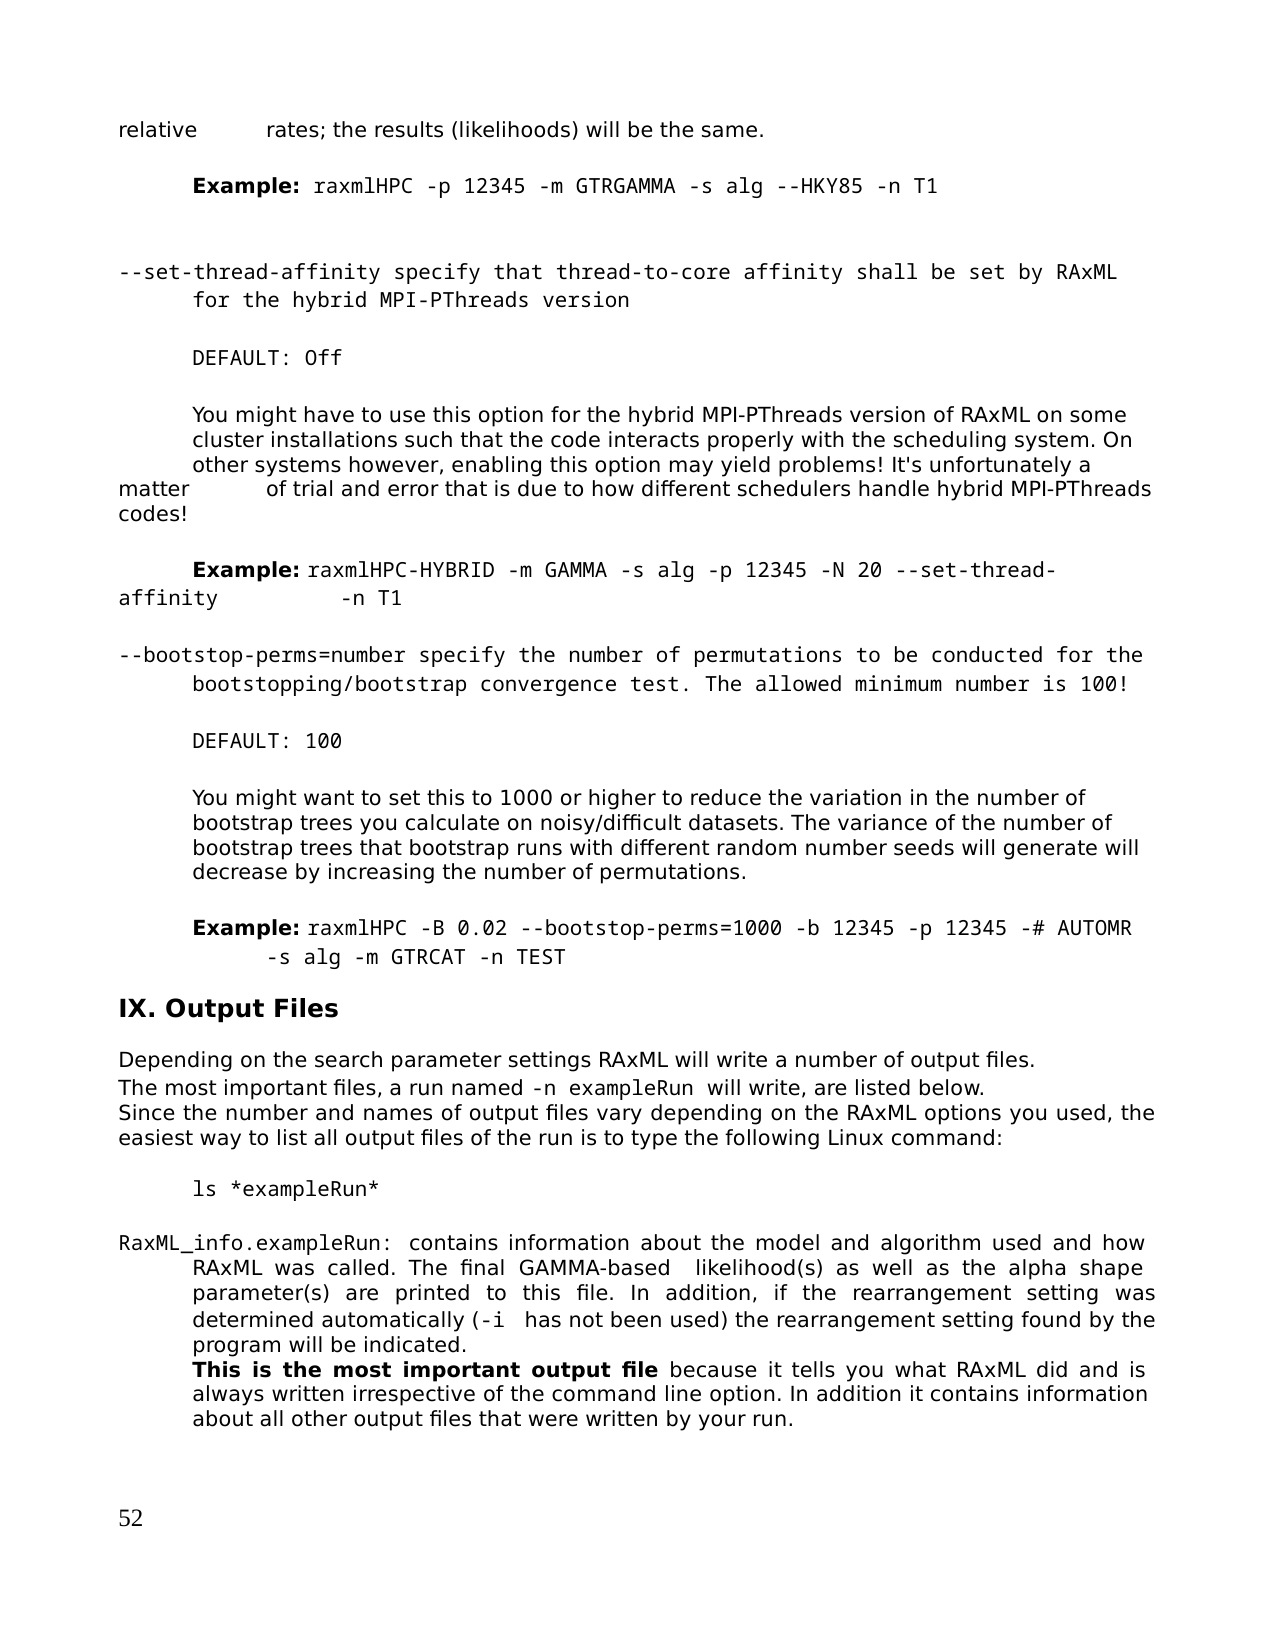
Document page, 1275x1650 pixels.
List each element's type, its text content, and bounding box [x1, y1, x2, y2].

text Example: raxmlHPC -B 0.02 --bootstop-perms=1000 -b 12345 -p 12345 -# AUTOMR -s alg -m GTRCAT -n TEST [118, 913, 1157, 970]
text --bootstop-perms=number specify the number of permutations to be conducted for the bootstopping/bootstrap convergence test. The allowed minimum number is 100! [118, 640, 1157, 697]
text Example: raxmlHPC -p 12345 -m GTRGAMMA -s alg --HKY85 -n T1 [118, 171, 1157, 200]
text IX. Output Files [118, 995, 1157, 1024]
text DEFAULT: 100 [118, 726, 1157, 754]
text --set-thread-affinity specify that thread-to-core affinity shall be set by RAxML for the hybrid MPI-PThreads version [118, 257, 1157, 314]
text relative rates; the results (likelihoods) will be the same. [118, 118, 1157, 143]
text Since the number and names of output files vary depending on the RAxML options you used, the easiest way to list all output files of the run is to type the following Linux command: [118, 1101, 1157, 1150]
text DEFAULT: Off [118, 342, 1157, 371]
text ls *exampleRun* [118, 1174, 1157, 1203]
text You might want to set this to 1000 or higher to reduce the variation in the number of bootstrap trees you calculate on noisy/difficult datasets. The variance of the number of bootstrap trees that bootstrap runs with different random number seeds will generate will decrease by increasing the number of permutations. [118, 783, 1157, 885]
text The most important files, a run named -n exampleRun will write, are listed below. [118, 1072, 1157, 1101]
text Example: raxmlHPC-HYBRID -m GAMMA -s alg -p 12345 -N 20 --set-thread-affinity -n T1 [118, 554, 1157, 612]
text This is the most important output file because it tells you what RAxML did and is always written irrespective of the command line option. In addition it contains information about all other output files that were written by your run. [118, 1358, 1157, 1431]
text You might have to use this option for the hybrid MPI-PThreads version of RAxML on some cluster installations such that the code interacts properly with the scheduling system. On other systems however, enabling this option may yield problems! It's unfortunately a matter of trial and error that is due to how different schedulers handle hybrid MPI-PThreads codes! [118, 399, 1157, 526]
text Depending on the search parameter settings RAxML will write a number of output files. [118, 1048, 1157, 1072]
text RaxML_info.exampleRun: contains information about the model and algorithm used and how RAxML was called. The final GAMMA-based likelihood(s) as well as the alpha shape parameter(s) are printed to this file. In addition, if the rearrangement setting was determined automatically (-i has not been used) the rearrangement setting found by the program will be indicated. [118, 1227, 1157, 1358]
